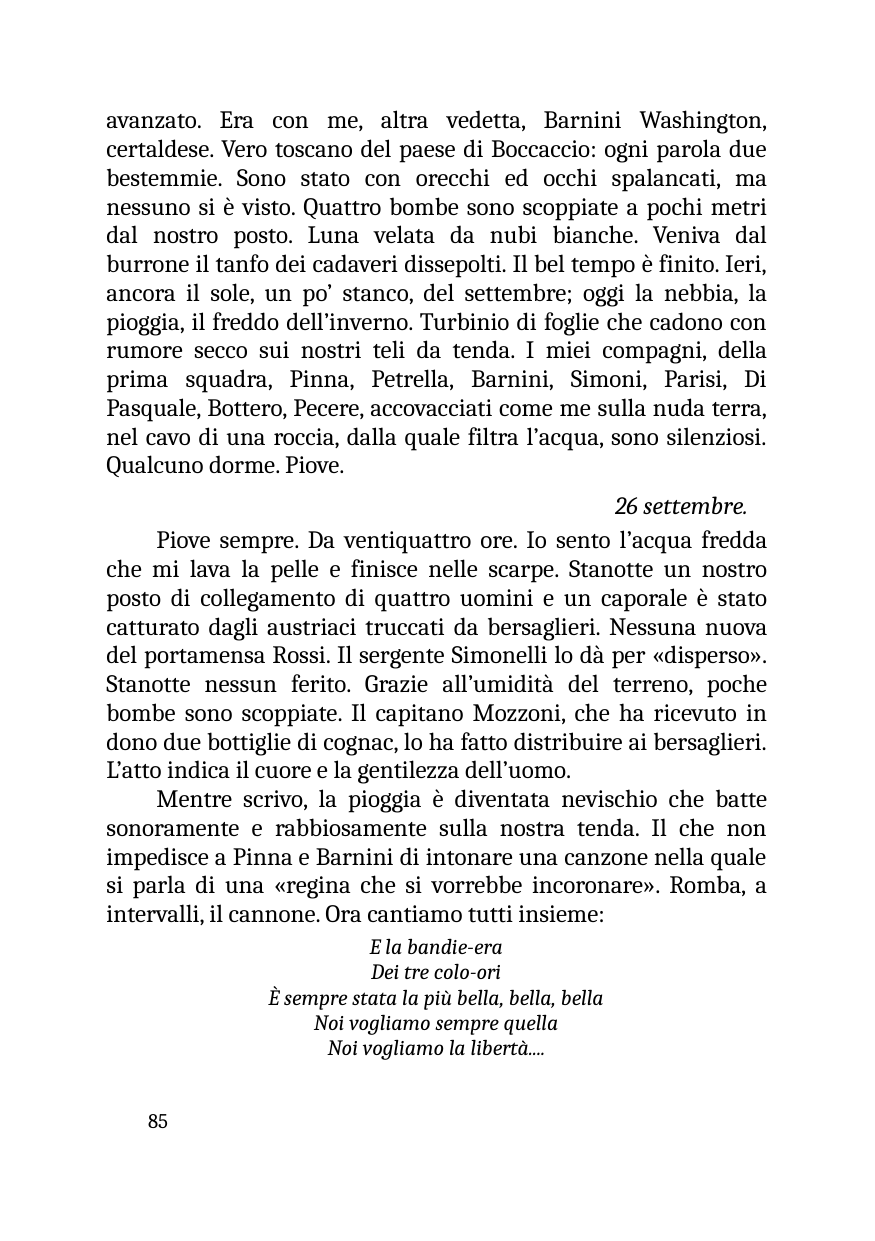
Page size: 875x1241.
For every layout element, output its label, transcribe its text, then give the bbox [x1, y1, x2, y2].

text avanzato. Era con me, altra vedetta, Barnini Washington, certaldese. Vero toscano del paese di Boccaccio: ogni parola due bestemmie. Sono stato con orecchi ed occhi spalancati, ma nessuno si è visto. Quattro bombe sono scoppiate a pochi metri dal nostro posto. Luna velata da nubi bianche. Veniva dal burrone il tanfo dei cadaveri dissepolti. Il bel tempo è finito. Ieri, ancora il sole, un po’ stanco, del settembre; oggi la nebbia, la pioggia, il freddo dell’inverno. Turbinio di foglie che cadono con rumore secco sui nostri teli da tenda. I miei compagni, della prima squadra, Pinna, Petrella, Barnini, Simoni, Parisi, Di Pasquale, Bottero, Pecere, accovacciati come me sulla nuda terra, nel cavo di una roccia, dalla quale filtra l’acqua, sono silenziosi. Qualcuno dorme. Piove. [106, 106, 768, 480]
text E la bandie-era Dei tre colo-ori È sempre stata la più bella, bella, bella Noi vogliamo sempre quella Noi vogliamo la libertà.... [106, 935, 768, 1061]
text 26 settembre. [106, 492, 750, 521]
text Mentre scrivo, la pioggia è diventata nevischio che batte sonoramente e rabbiosamente sulla nostra tenda. Il che non impedisce a Pinna e Barnini di intonare una canzone nella quale si parla di una «regina che si vorrebbe incoronare». Romba, a intervalli, il cannone. Ora cantiamo tutti insieme: [106, 785, 768, 929]
text Piove sempre. Da ventiquattro ore. Io sento l’acqua fredda che mi lava la pelle e finisce nelle scarpe. Stanotte un nostro posto di collegamento di quattro uomini e un caporale è stato catturato dagli austriaci truccati da bersaglieri. Nessuna nuova del portamensa Rossi. Il sergente Simonelli lo dà per «disperso». Stanotte nessun ferito. Grazie all’umidità del terreno, poche bombe sono scoppiate. Il capitano Mozzoni, che ha ricevuto in dono due bottiglie di cognac, lo ha fatto distribuire ai bersaglieri. L’atto indica il cuore e la gentilezza dell’uomo. [106, 526, 768, 785]
